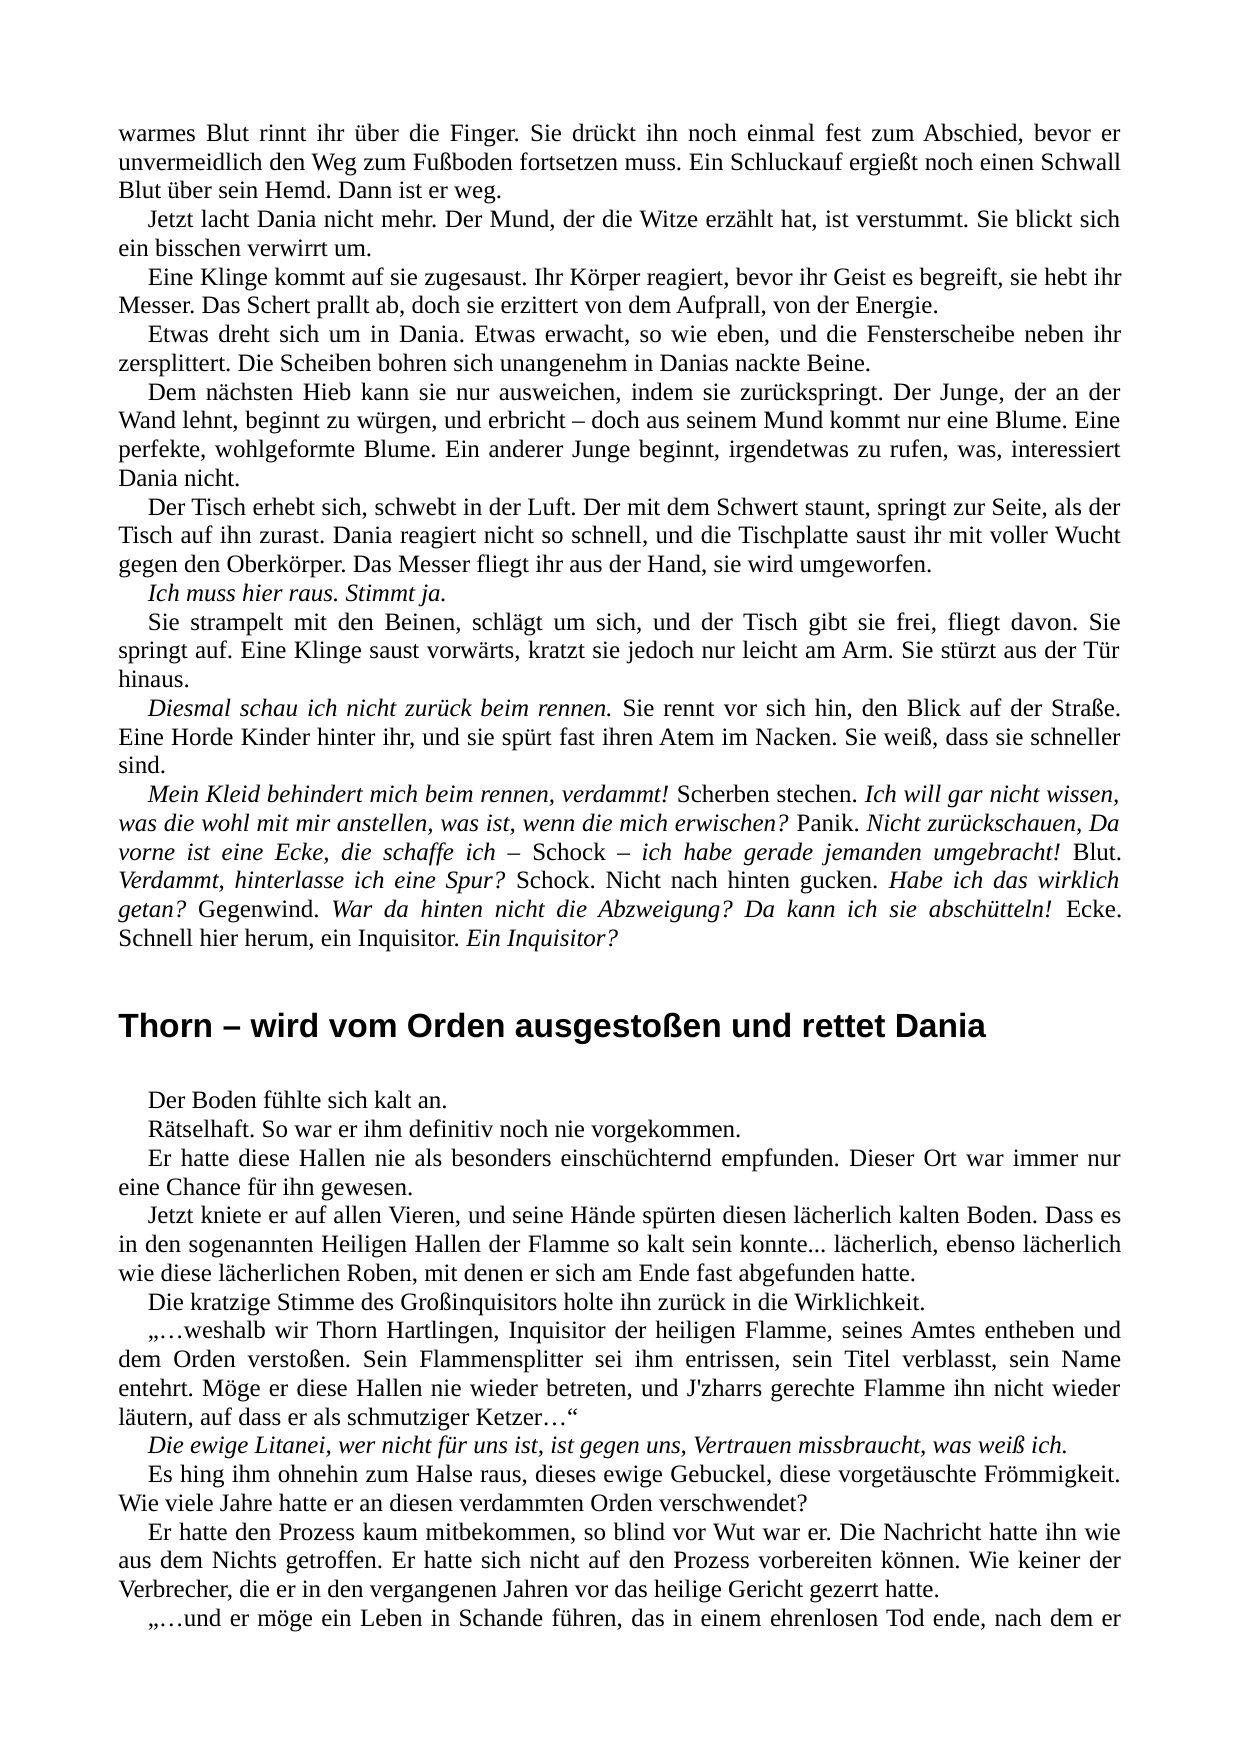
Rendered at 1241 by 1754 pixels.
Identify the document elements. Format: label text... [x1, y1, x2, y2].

text Die kratzige Stimme des Großinquisitors holte ihn zurück in die Wirklichkeit. [118, 1287, 1122, 1316]
text „…weshalb wir Thorn Hartlingen, Inquisitor der heiligen Flamme, seines Amtes entheben und dem Orden verstoßen. Sein Flammensplitter sei ihm entrissen, sein Titel verblasst, sein Name entehrt. Möge er diese Hallen nie wieder betreten, und J'zharrs gerechte Flamme ihn nicht wieder läutern, auf dass er als schmutziger Ketzer…“ [118, 1316, 1122, 1431]
text Dem nächsten Hieb kann sie nur ausweichen, indem sie zurückspringt. Der Junge, der an der Wand lehnt, beginnt zu würgen, und erbricht – doch aus seinem Mund kommt nur eine Blume. Eine perfekte, wohlgeformte Blume. Ein anderer Junge beginnt, irgendetwas zu rufen, was, interessiert Dania nicht. [118, 377, 1122, 492]
text Der Boden fühlte sich kalt an. [118, 1086, 1122, 1114]
text „…und er möge ein Leben in Schande führen, das in einem ehrenlosen Tod ende, nach dem er [118, 1603, 1122, 1632]
text Jetzt kniete er auf allen Vieren, und seine Hände spürten diesen lächerlich kalten Boden. Dass es in den sogenannten Heiligen Hallen der Flamme so kalt sein konnte... lächerlich, ebenso lächerlich wie diese lächerlichen Roben, mit denen er sich am Ende fast abgefunden hatte. [118, 1201, 1122, 1287]
text warmes Blut rinnt ihr über die Finger. Sie drückt ihn noch einmal fest zum Abschied, bevor er unvermeidlich den Weg zum Fußboden fortsetzen muss. Ein Schluckauf ergießt noch einen Schwall Blut über sein Hemd. Dann ist er weg. [118, 118, 1122, 204]
text Er hatte diese Hallen nie als besonders einschüchternd empfunden. Dieser Ort war immer nur eine Chance für ihn gewesen. [118, 1143, 1122, 1201]
text Der Tisch erhebt sich, schwebt in der Luft. Der mit dem Schwert staunt, springt zur Seite, als der Tisch auf ihn zurast. Dania reagiert nicht so schnell, und die Tischplatte saust ihr mit voller Wucht gegen den Oberkörper. Das Messer fliegt ihr aus der Hand, sie wird umgeworfen. [118, 492, 1122, 578]
text Rätselhaft. So war er ihm definitiv noch nie vorgekommen. [118, 1114, 1122, 1143]
text Die ewige Litanei, wer nicht für uns ist, ist gegen uns, Vertrauen missbraucht, was weiß ich. [118, 1431, 1122, 1459]
text Mein Kleid behindert mich beim rennen, verdammt! Scherben stechen. Ich will gar nicht wissen, was die wohl mit mir anstellen, was ist, wenn die mich erwischen? Panik. Nicht zurückschauen, Da vorne ist eine Ecke, die schaffe ich – Schock – ich habe gerade jemanden umgebracht! Blut. Verdammt, hinterlasse ich eine Spur? Schock. Nicht nach hinten gucken. Habe ich das wirklich getan? Gegenwind. War da hinten nicht die Abzweigung? Da kann ich sie abschütteln! Ecke. Schnell hier herum, ein Inquisitor. Ein Inquisitor? [118, 779, 1122, 952]
text Es hing ihm ohnehin zum Halse raus, dieses ewige Gebuckel, diese vorgetäuschte Frömmigkeit. Wie viele Jahre hatte er an diesen verdammten Orden verschwendet? [118, 1459, 1122, 1517]
text Eine Klinge kommt auf sie zugesaust. Ihr Körper reagiert, bevor ihr Geist es begreift, sie hebt ihr Messer. Das Schert prallt ab, doch sie erzittert von dem Aufprall, von der Energie. [118, 262, 1122, 319]
text Jetzt lacht Dania nicht mehr. Der Mund, der die Witze erzählt hat, ist verstummt. Sie blickt sich ein bisschen verwirrt um. [118, 204, 1122, 262]
text Er hatte den Prozess kaum mitbekommen, so blind vor Wut war er. Die Nachricht hatte ihn wie aus dem Nichts getroffen. Er hatte sich nicht auf den Prozess vorbereiten können. Wie keiner der Verbrecher, die er in den vergangenen Jahren vor das heilige Gericht gezerrt hatte. [118, 1517, 1122, 1603]
text Etwas dreht sich um in Dania. Etwas erwacht, so wie eben, und die Fensterscheibe neben ihr zersplittert. Die Scheiben bohren sich unangenehm in Danias nackte Beine. [118, 319, 1122, 377]
text Sie strampelt mit den Beinen, schlägt um sich, und der Tisch gibt sie frei, fliegt davon. Sie springt auf. Eine Klinge saust vorwärts, kratzt sie jedoch nur leicht am Arm. Sie stürzt aus der Tür hinaus. [118, 607, 1122, 693]
text Diesmal schau ich nicht zurück beim rennen. Sie rennt vor sich hin, den Blick auf der Straße. Eine Horde Kinder hinter ihr, und sie spürt fast ihren Atem im Nacken. Sie weiß, dass sie schneller sind. [118, 693, 1122, 779]
subtitle Thorn – wird vom Orden ausgestoßen und rettet Dania [118, 1006, 1122, 1044]
text Ich muss hier raus. Stimmt ja. [118, 578, 1122, 607]
